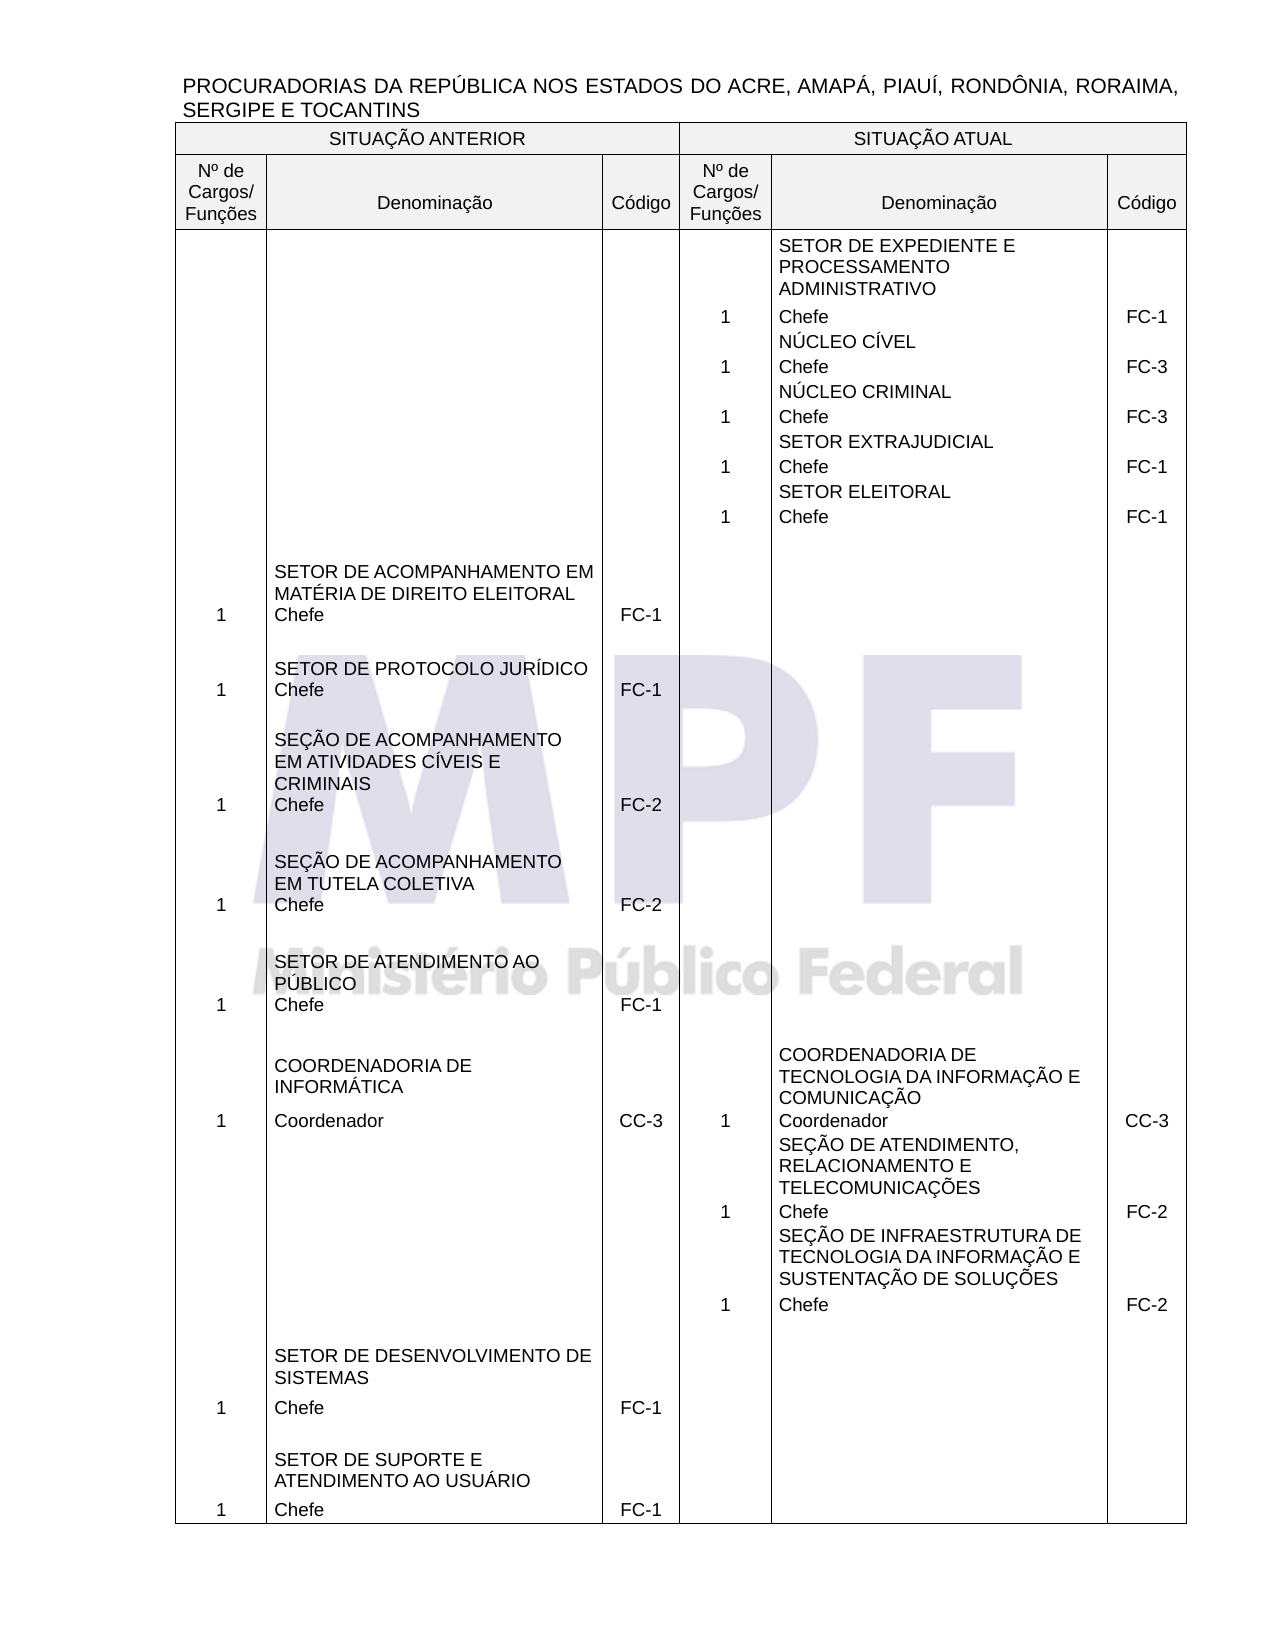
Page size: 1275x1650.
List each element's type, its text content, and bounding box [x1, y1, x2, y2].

table_cell [176, 230, 266, 304]
table_cell Chefe [772, 504, 1107, 529]
table_cell [680, 1320, 771, 1342]
table_cell [603, 1019, 679, 1044]
table_cell [1108, 379, 1186, 404]
table_cell [267, 1134, 602, 1198]
table_cell [176, 729, 266, 794]
table_cell 1 [176, 794, 266, 819]
table_cell [772, 994, 1107, 1019]
table_cell FC-2 [1108, 1289, 1186, 1319]
table_cell [1108, 844, 1186, 894]
table_cell FC-3 [1108, 354, 1186, 379]
table_cell SEÇÃO DE ACOMPANHAMENTO EM TUTELA COLETIVA [267, 844, 602, 894]
table_cell Coordenador [267, 1109, 602, 1134]
table_cell Chefe [267, 1495, 602, 1523]
table_cell Coordenador [772, 1109, 1107, 1134]
table_cell Chefe [772, 1199, 1107, 1224]
table_header PROCURADORIAS DA REPÚBLICA NOS ESTADOS DO ACRE, AMAPÁ, PIAUÍ, RONDÔNIA, RORAIMA, SERGIPE E TOCANTINS [175, 74, 1187, 122]
table_cell [772, 654, 1107, 679]
table_cell [267, 1524, 602, 1573]
table_cell [772, 1495, 1107, 1523]
table_cell COORDENADORIA DE TECNOLOGIA DA INFORMAÇÃO E COMUNICAÇÃO [772, 1044, 1107, 1108]
table_cell 1 [176, 1109, 266, 1134]
table_cell [176, 844, 266, 894]
table_cell [680, 1392, 771, 1424]
table_cell Código [1108, 155, 1186, 229]
table_cell [772, 1342, 1107, 1392]
table_cell [267, 1289, 602, 1319]
table_cell Nº de Cargos/ Funções [680, 155, 771, 229]
table_cell FC-1 [603, 1495, 679, 1523]
table_cell [680, 1044, 771, 1108]
table_cell [1108, 1320, 1186, 1342]
table_cell [1108, 329, 1186, 354]
table_cell SETOR DE SUPORTE E ATENDIMENTO AO USUÁRIO [267, 1445, 602, 1495]
table_cell [680, 944, 771, 994]
table_cell 1 [680, 454, 771, 479]
table_cell [603, 404, 679, 429]
table_cell [176, 704, 266, 729]
table_cell [267, 1424, 602, 1445]
table_cell 1 [680, 504, 771, 529]
table_cell CC-3 [1108, 1109, 1186, 1134]
table_cell Chefe [267, 794, 602, 819]
table_cell [771, 1524, 1107, 1573]
table_cell [680, 1225, 771, 1289]
table_cell [176, 654, 266, 679]
table_cell SETOR DE EXPEDIENTE E PROCESSAMENTO ADMINISTRATIVO [772, 230, 1107, 304]
table_cell [267, 629, 602, 654]
table_cell FC-1 [603, 604, 679, 629]
table_cell [176, 554, 266, 604]
table_cell [1108, 1044, 1186, 1108]
table_cell [176, 629, 266, 654]
table_cell Denominação [267, 155, 602, 229]
table_cell [267, 819, 602, 844]
table_cell [1108, 604, 1186, 629]
table_cell [267, 429, 602, 454]
table_cell Nº de Cargos/ Funções [176, 155, 266, 229]
table_cell [176, 1044, 266, 1108]
table_cell 1 [176, 1495, 266, 1523]
table_cell [772, 1320, 1107, 1342]
table_cell FC-1 [1108, 504, 1186, 529]
table_cell Chefe [772, 1289, 1107, 1319]
table_cell [1108, 1134, 1186, 1198]
picture [603, 655, 679, 995]
table_cell [603, 329, 679, 354]
table_cell SEÇÃO DE INFRAESTRUTURA DE TECNOLOGIA DA INFORMAÇÃO E SUSTENTAÇÃO DE SOLUÇÕES [772, 1225, 1107, 1289]
table_cell [1108, 479, 1186, 504]
table_cell [1108, 894, 1186, 919]
table_cell [176, 429, 266, 454]
table_cell [603, 479, 679, 504]
table_cell [176, 379, 266, 404]
table_cell [176, 1199, 266, 1224]
table_cell [772, 679, 1107, 704]
table_cell COORDENADORIA DE INFORMÁTICA [267, 1044, 602, 1108]
table_cell [603, 1199, 679, 1224]
table_cell 1 [176, 994, 266, 1019]
table_cell FC-2 [603, 894, 679, 919]
table_cell NÚCLEO CRIMINAL [772, 379, 1107, 404]
table_cell [267, 1199, 602, 1224]
table_cell [1108, 729, 1186, 794]
picture [772, 655, 1022, 995]
table_cell [680, 994, 771, 1019]
table_cell [603, 554, 679, 604]
table_cell [267, 404, 602, 429]
table_cell [1108, 629, 1186, 654]
table_cell [680, 654, 771, 679]
table_cell [1108, 944, 1186, 994]
table_cell [680, 429, 771, 454]
table_cell [680, 629, 771, 654]
table_cell Chefe [267, 894, 602, 919]
table_cell [176, 819, 266, 844]
table_cell 1 [680, 1289, 771, 1319]
table_cell Chefe [772, 404, 1107, 429]
table_cell 1 [176, 894, 266, 919]
table_cell 1 [176, 604, 266, 629]
table_cell [603, 504, 679, 529]
table_cell [1108, 704, 1186, 729]
table_cell 1 [680, 1109, 771, 1134]
table_cell [772, 1445, 1107, 1495]
table_cell [603, 1445, 679, 1495]
table_cell [603, 304, 679, 329]
table_cell [267, 704, 602, 729]
table_cell [680, 604, 771, 629]
table_cell [176, 1134, 266, 1198]
table_cell Chefe [267, 679, 602, 704]
table_cell [176, 304, 266, 329]
table_cell [267, 1225, 602, 1289]
table_cell [603, 1524, 679, 1573]
table_cell [603, 379, 679, 404]
table_cell FC-1 [603, 994, 679, 1019]
table_cell [1108, 554, 1186, 604]
table_cell [176, 1289, 266, 1319]
table_cell [680, 704, 771, 729]
table_cell [1108, 994, 1186, 1019]
table_cell 1 [680, 304, 771, 329]
table_cell Chefe [267, 604, 602, 629]
table_cell [267, 529, 602, 554]
table_cell [680, 230, 771, 304]
table_cell [176, 329, 266, 354]
table_cell SETOR DE ACOMPANHAMENTO EM MATÉRIA DE DIREITO ELEITORAL [267, 554, 602, 604]
table_cell FC-1 [603, 1392, 679, 1424]
table_cell [772, 554, 1107, 604]
table_cell [603, 1134, 679, 1198]
table_cell [176, 1225, 266, 1289]
table_cell [176, 454, 266, 479]
table_cell [772, 1424, 1107, 1445]
table_cell [603, 819, 679, 844]
table_cell [176, 1320, 266, 1342]
table_cell [1108, 1495, 1186, 1523]
table_cell [772, 1392, 1107, 1424]
table_cell SEÇÃO DE ACOMPANHAMENTO EM ATIVIDADES CÍVEIS E CRIMINAIS [267, 729, 602, 794]
table_cell [680, 1495, 771, 1523]
table_cell Chefe [772, 304, 1107, 329]
table_cell [680, 529, 771, 554]
table_cell [772, 1019, 1107, 1044]
table_cell [772, 604, 1107, 629]
table_cell [772, 919, 1107, 944]
table_cell [176, 1445, 266, 1495]
table_cell [267, 1320, 602, 1342]
table_cell [176, 479, 266, 504]
picture [267, 655, 602, 995]
table_cell [603, 1342, 679, 1392]
table_cell [176, 354, 266, 379]
table_cell [603, 1320, 679, 1342]
table_cell [680, 844, 771, 894]
table_cell Chefe [267, 1392, 602, 1424]
table_cell [680, 794, 771, 819]
table_cell SETOR ELEITORAL [772, 479, 1107, 504]
table_cell [176, 1424, 266, 1445]
table_cell [603, 1225, 679, 1289]
table_cell [1108, 230, 1186, 304]
table_cell 1 [680, 354, 771, 379]
table_cell [680, 1445, 771, 1495]
table_cell [176, 944, 266, 994]
table_cell [603, 354, 679, 379]
table_cell SETOR DE PROTOCOLO JURÍDICO [267, 654, 602, 679]
table_cell [772, 529, 1107, 554]
table_cell [772, 819, 1107, 844]
table_cell [267, 329, 602, 354]
table_cell [1108, 1342, 1186, 1392]
table_cell [267, 304, 602, 329]
table_cell [772, 894, 1107, 919]
table_cell Denominação [772, 155, 1107, 229]
table_cell [267, 379, 602, 404]
table_cell [1108, 919, 1186, 944]
table_cell 1 [176, 679, 266, 704]
table_cell [176, 919, 266, 944]
table_cell CC-3 [603, 1109, 679, 1134]
table_cell [680, 329, 771, 354]
table_cell [772, 704, 1107, 729]
table_cell [603, 429, 679, 454]
table_cell [680, 729, 771, 794]
table_cell [680, 479, 771, 504]
table_cell [772, 629, 1107, 654]
table_cell [267, 354, 602, 379]
table_cell [772, 844, 1107, 894]
table_cell [603, 729, 679, 794]
table_cell FC-1 [1108, 454, 1186, 479]
table_cell [680, 379, 771, 404]
table_cell [603, 230, 679, 304]
table_cell [603, 454, 679, 479]
table_cell SITUAÇÃO ATUAL [680, 123, 1186, 154]
table_cell [603, 704, 679, 729]
table_cell NÚCLEO CÍVEL [772, 329, 1107, 354]
table_cell [1108, 1019, 1186, 1044]
table_cell [603, 629, 679, 654]
table_cell [1108, 654, 1186, 679]
table_cell [1108, 1392, 1186, 1424]
table_cell FC-2 [1108, 1199, 1186, 1224]
table_cell SETOR DE DESENVOLVIMENTO DE SISTEMAS [267, 1342, 602, 1392]
table_cell [1108, 794, 1186, 819]
table_cell FC-1 [603, 679, 679, 704]
table_cell [680, 919, 771, 944]
table_cell [1107, 1524, 1187, 1573]
table_cell [1108, 1424, 1186, 1445]
table_cell [603, 529, 679, 554]
table_cell Código [603, 155, 679, 229]
table_cell [680, 894, 771, 919]
picture [253, 655, 266, 995]
table_cell [680, 1134, 771, 1198]
table_cell 1 [680, 404, 771, 429]
table_cell [176, 504, 266, 529]
table_cell [267, 454, 602, 479]
table_cell [603, 654, 679, 679]
table_cell Chefe [267, 994, 602, 1019]
table_cell [267, 479, 602, 504]
table_cell [680, 1424, 771, 1445]
table_cell [1108, 529, 1186, 554]
table_cell [603, 1424, 679, 1445]
table_cell [603, 944, 679, 994]
table_cell [603, 1289, 679, 1319]
table_cell [1108, 679, 1186, 704]
table_cell Chefe [772, 454, 1107, 479]
table_cell [680, 554, 771, 604]
table_cell [1108, 1445, 1186, 1495]
table_cell [267, 1019, 602, 1044]
table_cell SETOR EXTRAJUDICIAL [772, 429, 1107, 454]
table_cell [680, 819, 771, 844]
table_cell [1108, 1225, 1186, 1289]
table_cell [176, 404, 266, 429]
table_cell [175, 1524, 267, 1573]
table_cell [603, 844, 679, 894]
table_cell FC-2 [603, 794, 679, 819]
picture [680, 655, 771, 995]
table_cell [1108, 819, 1186, 844]
table_cell [680, 1524, 771, 1573]
table_cell [772, 944, 1107, 994]
table_cell 1 [176, 1392, 266, 1424]
table_cell [176, 1342, 266, 1392]
table_cell [176, 529, 266, 554]
table_cell [680, 1342, 771, 1392]
table_cell [680, 679, 771, 704]
table_cell Chefe [772, 354, 1107, 379]
table_cell [267, 919, 602, 944]
table_cell SETOR DE ATENDIMENTO AO PÚBLICO [267, 944, 602, 994]
table_cell [267, 504, 602, 529]
table_cell [176, 1019, 266, 1044]
table_cell [680, 1019, 771, 1044]
table_cell FC-1 [1108, 304, 1186, 329]
table_cell [772, 729, 1107, 794]
table_cell [267, 230, 602, 304]
table_cell [603, 919, 679, 944]
table_cell 1 [680, 1199, 771, 1224]
table_cell [1108, 429, 1186, 454]
table_cell SEÇÃO DE ATENDIMENTO, RELACIONAMENTO E TELECOMUNICAÇÕES [772, 1134, 1107, 1198]
table_cell SITUAÇÃO ANTERIOR [176, 123, 679, 154]
table_cell [772, 794, 1107, 819]
table_cell [603, 1044, 679, 1108]
table_cell FC-3 [1108, 404, 1186, 429]
